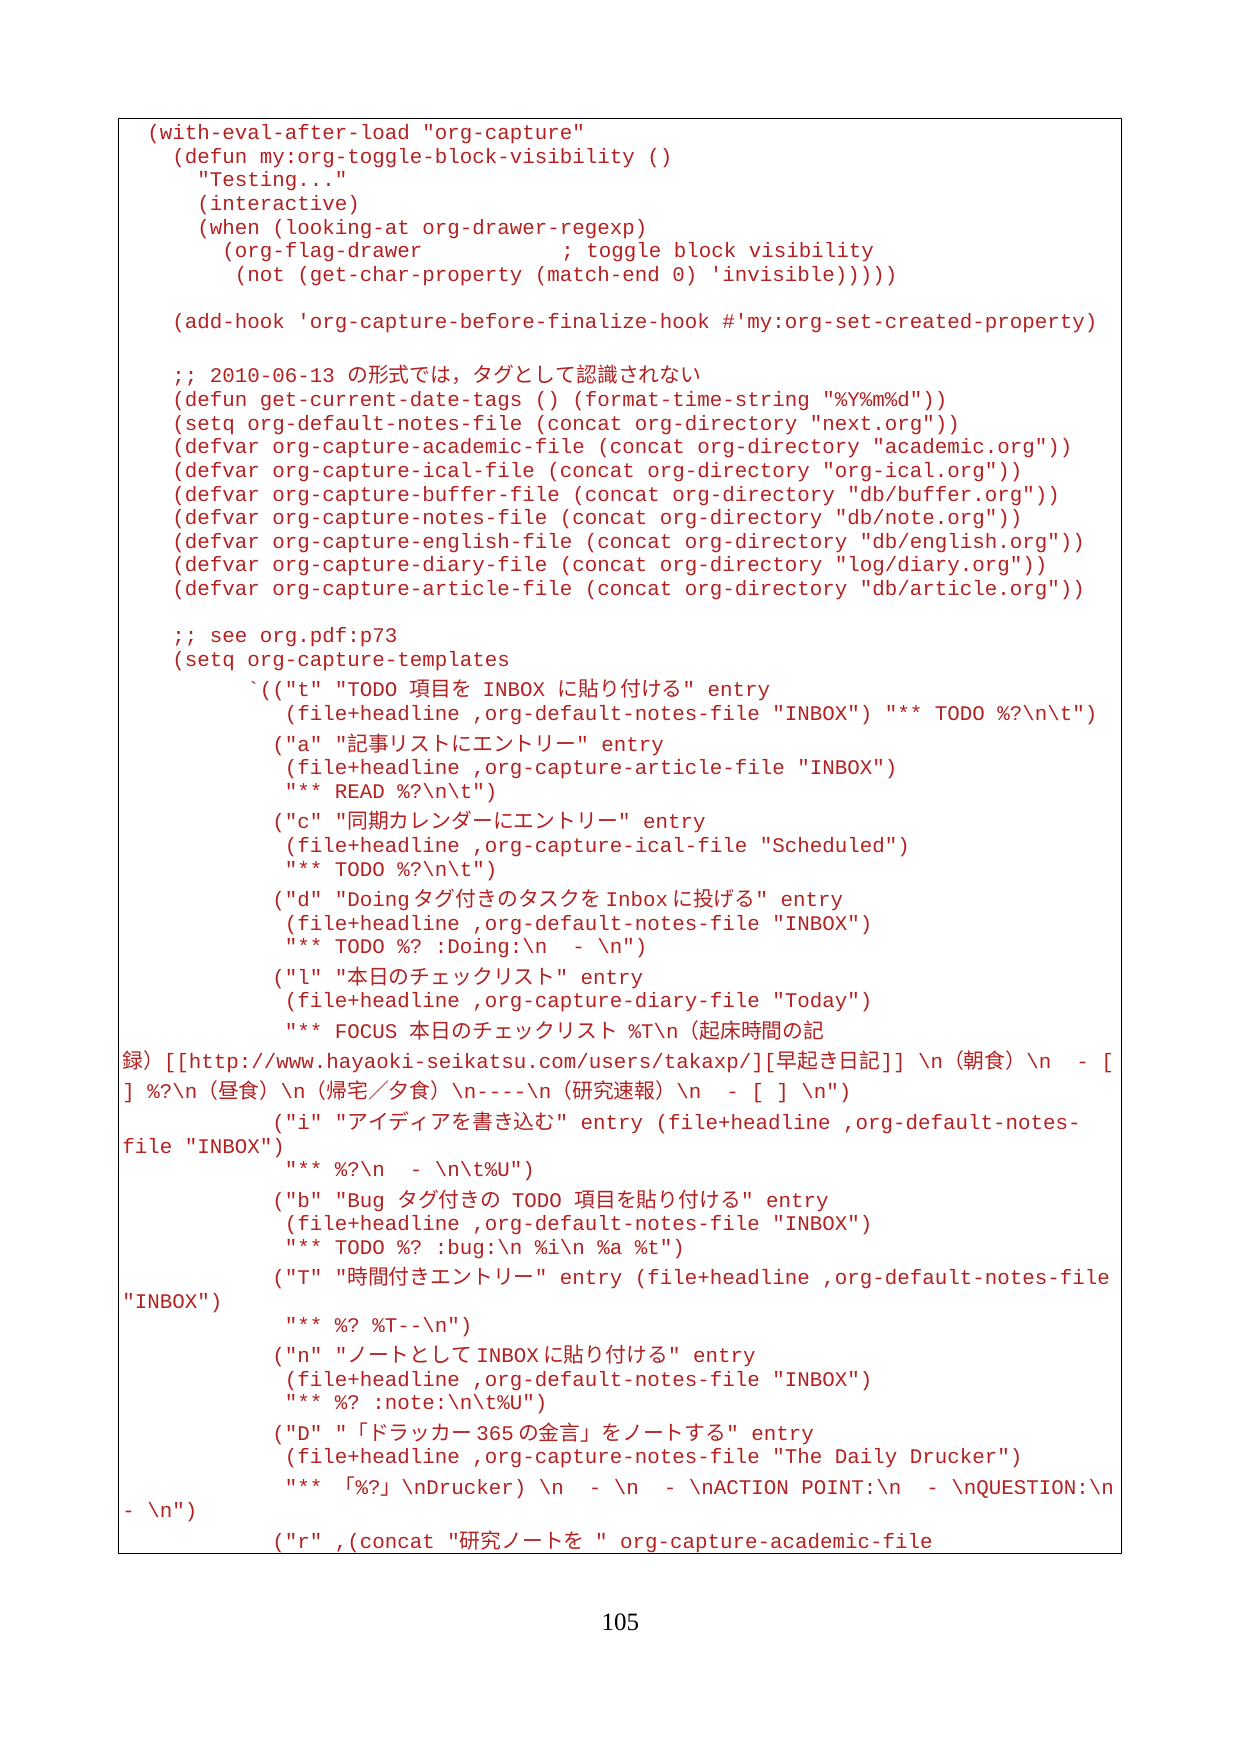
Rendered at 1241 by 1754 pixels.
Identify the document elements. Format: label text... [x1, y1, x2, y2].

text ("d" "Doingタグ付きのタスクをInboxに投げる" entry [119, 878, 1121, 909]
text `(("t" "TODO 項目を INBOX に貼り付ける" entry [119, 669, 1121, 699]
text ("b" "Bug タグ付きの TODO 項目を貼り付ける" entry [119, 1179, 1121, 1209]
text (file+headline ,org-default-notes-file "INBOX") [119, 1365, 1121, 1388]
text ("a" "記事リストにエントリー" entry [119, 723, 1121, 753]
text "** %?\n - \n\t%U") [119, 1155, 1121, 1179]
text (file+headline ,org-default-notes-file "INBOX") [119, 909, 1121, 932]
text "** %? :note:\n\t%U") [119, 1388, 1121, 1412]
text (setq org-capture-templates [119, 645, 1121, 669]
text "** TODO %? :Doing:\n - \n") [119, 932, 1121, 956]
text (defvar org-capture-academic-file (concat org-directory "academic.org")) [119, 432, 1121, 456]
text ("i" "アイディアを書き込む" entry (file+headline ,org-default-notes-file "INBOX") [119, 1101, 1121, 1155]
text (defvar org-capture-english-file (concat org-directory "db/english.org")) [119, 527, 1121, 551]
text ("n" "ノートとしてINBOXに貼り付ける" entry [119, 1334, 1121, 1365]
text "Testing..." [119, 165, 1121, 189]
text (setq org-default-notes-file (concat org-directory "next.org")) [119, 409, 1121, 432]
text (with-eval-after-load "org-capture" [119, 119, 1121, 142]
text (org-flag-drawer ; toggle block visibility [119, 236, 1121, 260]
text ;; 2010-06-13 の形式では，タグとして認識されない [119, 354, 1121, 385]
text "** 「%?」\nDrucker) \n - \n - \nACTION POINT:\n - \nQUESTION:\n - \n") [119, 1466, 1121, 1520]
text (add-hook 'org-capture-before-finalize-hook #'my:org-set-created-property) [119, 307, 1121, 331]
text (file+headline ,org-capture-article-file "INBOX") [119, 753, 1121, 777]
text ;; see org.pdf:p73 [119, 621, 1121, 645]
text (interactive) [119, 189, 1121, 213]
text (when (looking-at org-drawer-regexp) [119, 213, 1121, 236]
text ("l" "本日のチェックリスト" entry [119, 956, 1121, 986]
text ("D" "「ドラッカー365の金言」をノートする" entry [119, 1412, 1121, 1442]
text (file+headline ,org-capture-notes-file "The Daily Drucker") [119, 1442, 1121, 1466]
text "** %? %T--\n") [119, 1311, 1121, 1334]
text "** TODO %?\n\t") [119, 854, 1121, 878]
text (defvar org-capture-article-file (concat org-directory "db/article.org")) [119, 574, 1121, 598]
text (file+headline ,org-default-notes-file "INBOX") [119, 1209, 1121, 1233]
text ("r" ,(concat "研究ノートを " org-capture-academic-file [119, 1520, 1121, 1553]
text "** TODO %? :bug:\n %i\n %a %t") [119, 1233, 1121, 1257]
text (defvar org-capture-ical-file (concat org-directory "org-ical.org")) [119, 456, 1121, 479]
text (file+headline ,org-default-notes-file "INBOX") "** TODO %?\n\t") [119, 699, 1121, 723]
text (defun get-current-date-tags () (format-time-string "%Y%m%d")) [119, 385, 1121, 409]
text (defvar org-capture-diary-file (concat org-directory "log/diary.org")) [119, 551, 1121, 574]
text (not (get-char-property (match-end 0) 'invisible))))) [119, 260, 1121, 284]
text ("T" "時間付きエントリー" entry (file+headline ,org-default-notes-file "INBOX") [119, 1257, 1121, 1311]
text "** FOCUS 本日のチェックリスト %T\n（起床時間の記録）[[http://www.hayaoki-seikatsu.com/users/takaxp/][早起き日記]] \n（朝食）\n - [ ] %?\n（昼食）\n（帰宅／夕食）\n----\n（研究速報）\n - [ ] \n") [119, 1010, 1121, 1101]
text "** READ %?\n\t") [119, 777, 1121, 801]
text (file+headline ,org-capture-diary-file "Today") [119, 986, 1121, 1010]
text (defun my:org-toggle-block-visibility () [119, 142, 1121, 165]
text (defvar org-capture-notes-file (concat org-directory "db/note.org")) [119, 503, 1121, 527]
text (defvar org-capture-buffer-file (concat org-directory "db/buffer.org")) [119, 479, 1121, 503]
text ("c" "同期カレンダーにエントリー" entry [119, 801, 1121, 831]
text (file+headline ,org-capture-ical-file "Scheduled") [119, 831, 1121, 854]
